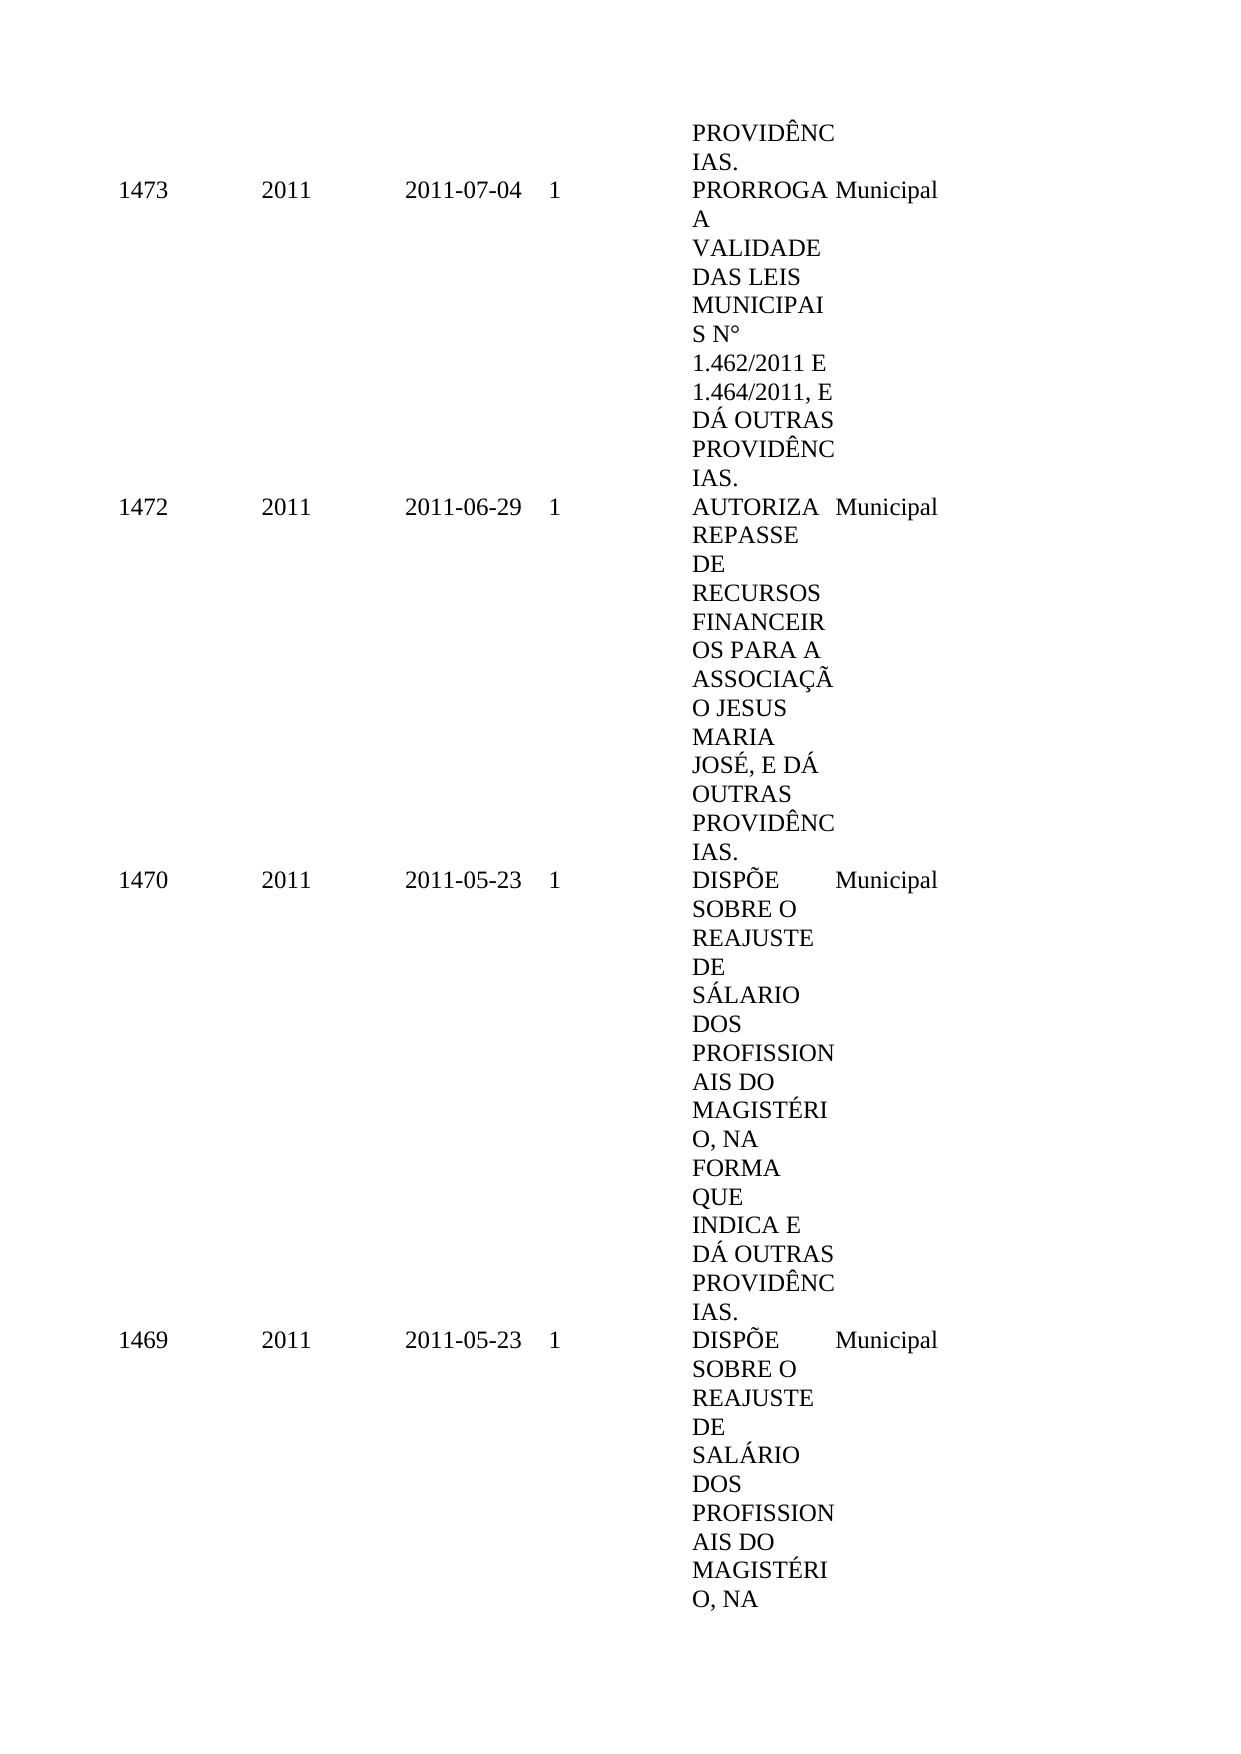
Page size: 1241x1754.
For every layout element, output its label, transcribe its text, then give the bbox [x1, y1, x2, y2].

table_cell 1473 [118, 176, 261, 492]
table_cell [979, 866, 1122, 1326]
table_cell [405, 118, 548, 176]
table_cell 1470 [118, 866, 261, 1326]
table_cell [118, 118, 261, 176]
table_cell 1 [548, 1326, 692, 1613]
table_cell 2011-06-29 [405, 492, 548, 866]
table_cell [835, 118, 979, 176]
table_cell PROVIDÊNCIAS. [692, 118, 835, 176]
table_cell Municipal [835, 176, 979, 492]
table_cell 1469 [118, 1326, 261, 1613]
table_cell [979, 492, 1122, 866]
table_cell 2011 [261, 866, 405, 1326]
table_cell 2011-05-23 [405, 866, 548, 1326]
table_cell 1 [548, 492, 692, 866]
table_cell DISPÕE SOBRE O REAJUSTE DE SALÁRIO DOS PROFISSIONAIS DO MAGISTÉRIO, NA [692, 1326, 835, 1613]
table_cell [979, 118, 1122, 176]
table_cell 1 [548, 176, 692, 492]
table_cell 1472 [118, 492, 261, 866]
table_cell [979, 1326, 1122, 1613]
table_cell 2011-05-23 [405, 1326, 548, 1613]
table_cell [979, 176, 1122, 492]
table_cell 2011 [261, 176, 405, 492]
table_cell [261, 118, 405, 176]
table_cell DISPÕE SOBRE O REAJUSTE DE SÁLARIO DOS PROFISSIONAIS DO MAGISTÉRIO, NA FORMA QUE INDICA E DÁ OUTRAS PROVIDÊNCIAS. [692, 866, 835, 1326]
table_cell 2011-07-04 [405, 176, 548, 492]
table_cell Municipal [835, 492, 979, 866]
table_cell PRORROGA A VALIDADE DAS LEIS MUNICIPAIS N° 1.462/2011 E 1.464/2011, E DÁ OUTRAS PROVIDÊNCIAS. [692, 176, 835, 492]
table_cell [548, 118, 692, 176]
table_cell 1 [548, 866, 692, 1326]
table_cell AUTORIZA REPASSE DE RECURSOS FINANCEIROS PARA A ASSOCIAÇÃO JESUS MARIA JOSÉ, E DÁ OUTRAS PROVIDÊNCIAS. [692, 492, 835, 866]
table_cell Municipal [835, 866, 979, 1326]
table_cell 2011 [261, 1326, 405, 1613]
table_cell 2011 [261, 492, 405, 866]
table_cell Municipal [835, 1326, 979, 1613]
